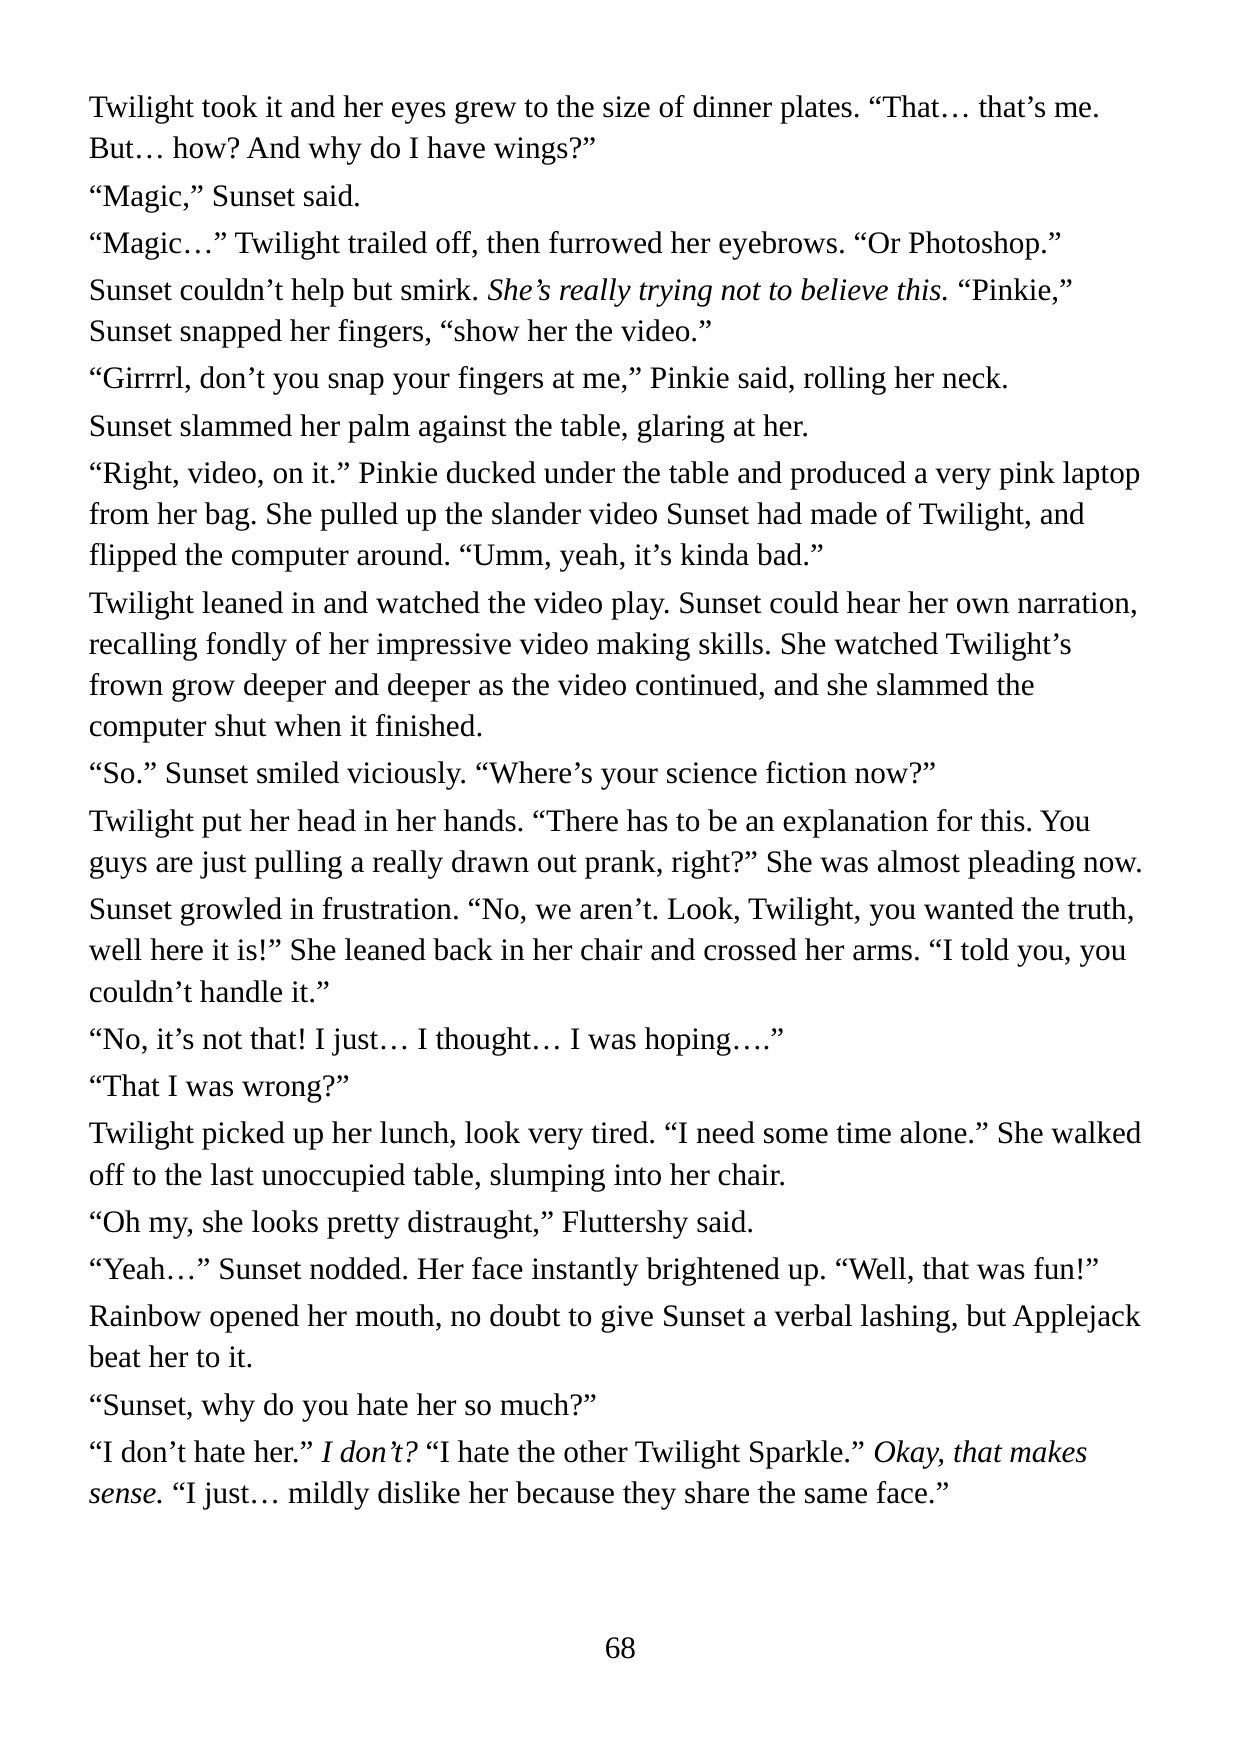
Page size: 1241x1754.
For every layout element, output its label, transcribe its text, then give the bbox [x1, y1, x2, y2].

text Twilight leaned in and watched the video play. Sunset could hear her own narration, recalling fondly of her impressive video making skills. She watched Twilight’s frown grow deeper and deeper as the video continued, and she slammed the computer shut when it finished. [88, 584, 1152, 743]
text “That I was wrong?” [88, 1067, 1152, 1103]
text “So.” Sunset smiled viciously. “Where’s your science fiction now?” [88, 755, 1152, 791]
text Sunset couldn’t help but smirk. She’s really trying not to believe this. “Pinkie,” Sunset snapped her fingers, “show her the video.” [88, 271, 1152, 348]
text “Oh my, she looks pretty distraught,” Fluttershy said. [88, 1203, 1152, 1239]
text Twilight took it and her eyes grew to the size of dinner plates. “That… that’s me. But… how? And why do I have wings?” [88, 88, 1152, 166]
text “No, it’s not that! I just… I thought… I was hoping….” [88, 1020, 1152, 1056]
text “Sunset, why do you hate her so much?” [88, 1386, 1152, 1422]
text Twilight picked up her lunch, look very tired. “I need some time alone.” She walked off to the last unoccupied table, slumping into her chair. [88, 1114, 1152, 1192]
text Sunset slammed her palm against the table, glaring at her. [88, 407, 1152, 443]
text “Yeah…” Sunset nodded. Her face instantly brightened up. “Well, that was fun!” [88, 1250, 1152, 1286]
text Twilight put her head in her hands. “There has to be an explanation for this. You guys are just pulling a really drawn out prank, right?” She was almost pleading now. [88, 802, 1152, 879]
text “Girrrrl, don’t you snap your fingers at me,” Pinkie said, rolling her neck. [88, 360, 1152, 396]
text Rainbow opened her mouth, no doubt to give Sunset a verbal lashing, but Applejack beat her to it. [88, 1297, 1152, 1374]
text “Magic,” Sunset said. [88, 177, 1152, 213]
text “I don’t hate her.” I don’t? “I hate the other Twilight Sparkle.” Okay, that makes sense. “I just… mildly dislike her because they share the same face.” [88, 1433, 1152, 1510]
text Sunset growled in frustration. “No, we aren’t. Look, Twilight, you wanted the truth, well here it is!” She leaned back in her chair and crossed her arms. “I told you, you couldn’t handle it.” [88, 890, 1152, 1009]
text “Right, video, on it.” Pinkie ducked under the table and produced a very pink laptop from her bag. She pulled up the slander video Sunset had made of Twilight, and flipped the computer around. “Umm, yeah, it’s kinda bad.” [88, 454, 1152, 573]
text “Magic…” Twilight trailed off, then furrowed her eyebrows. “Or Photoshop.” [88, 224, 1152, 260]
